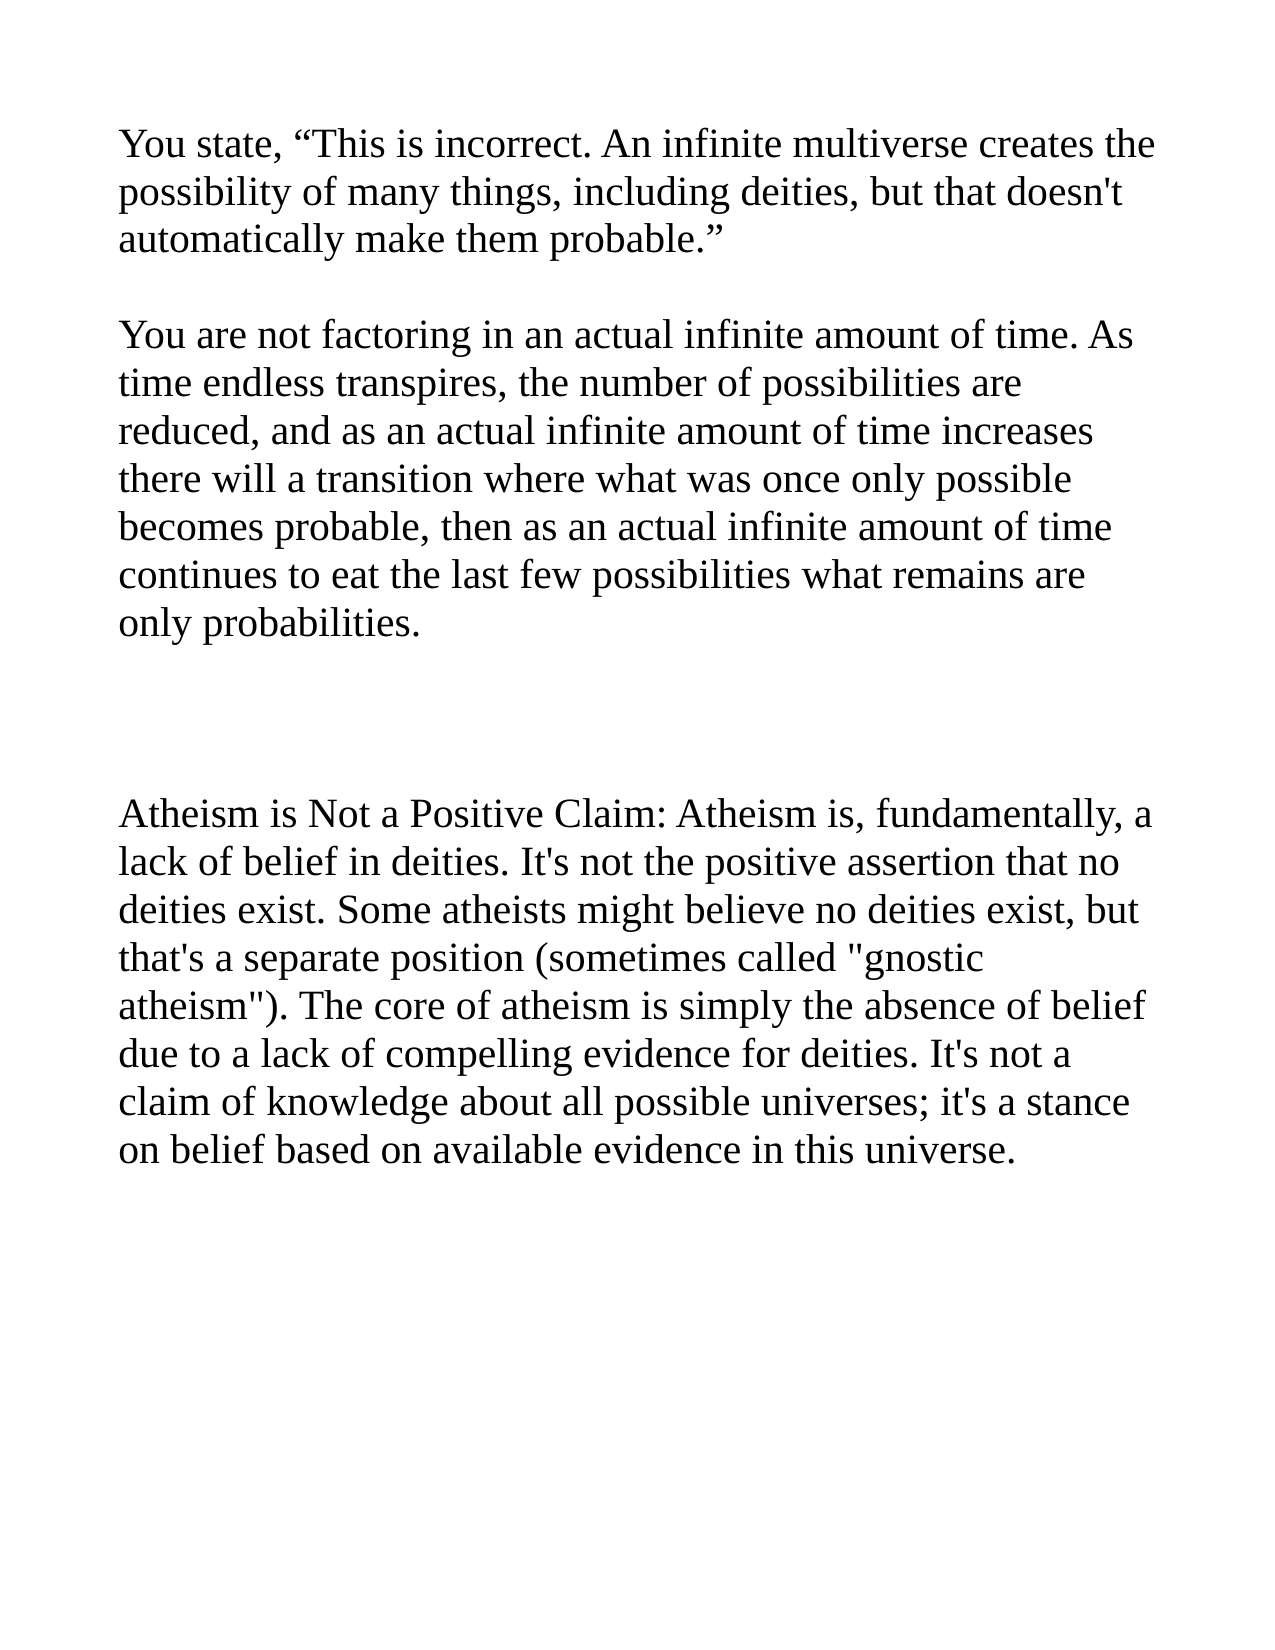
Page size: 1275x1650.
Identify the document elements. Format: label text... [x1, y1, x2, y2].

text Atheism is Not a Positive Claim: Atheism is, fundamentally, a lack of belief in deities. It's not the positive assertion that no deities exist. Some atheists might believe no deities exist, but that's a separate position (sometimes called "gnostic atheism"). The core of atheism is simply the absence of belief due to a lack of compelling evidence for deities. It's not a claim of knowledge about all possible universes; it's a stance on belief based on available evidence in this universe. [118, 789, 1157, 1172]
text You state, “This is incorrect. An infinite multiverse creates the possibility of many things, including deities, but that doesn't automatically make them probable.” [118, 118, 1157, 262]
text You are not factoring in an actual infinite amount of time. As time endless transpires, the number of possibilities are reduced, and as an actual infinite amount of time increases there will a transition where what was once only possible becomes probable, then as an actual infinite amount of time continues to eat the last few possibilities what remains are only probabilities. [118, 310, 1157, 645]
